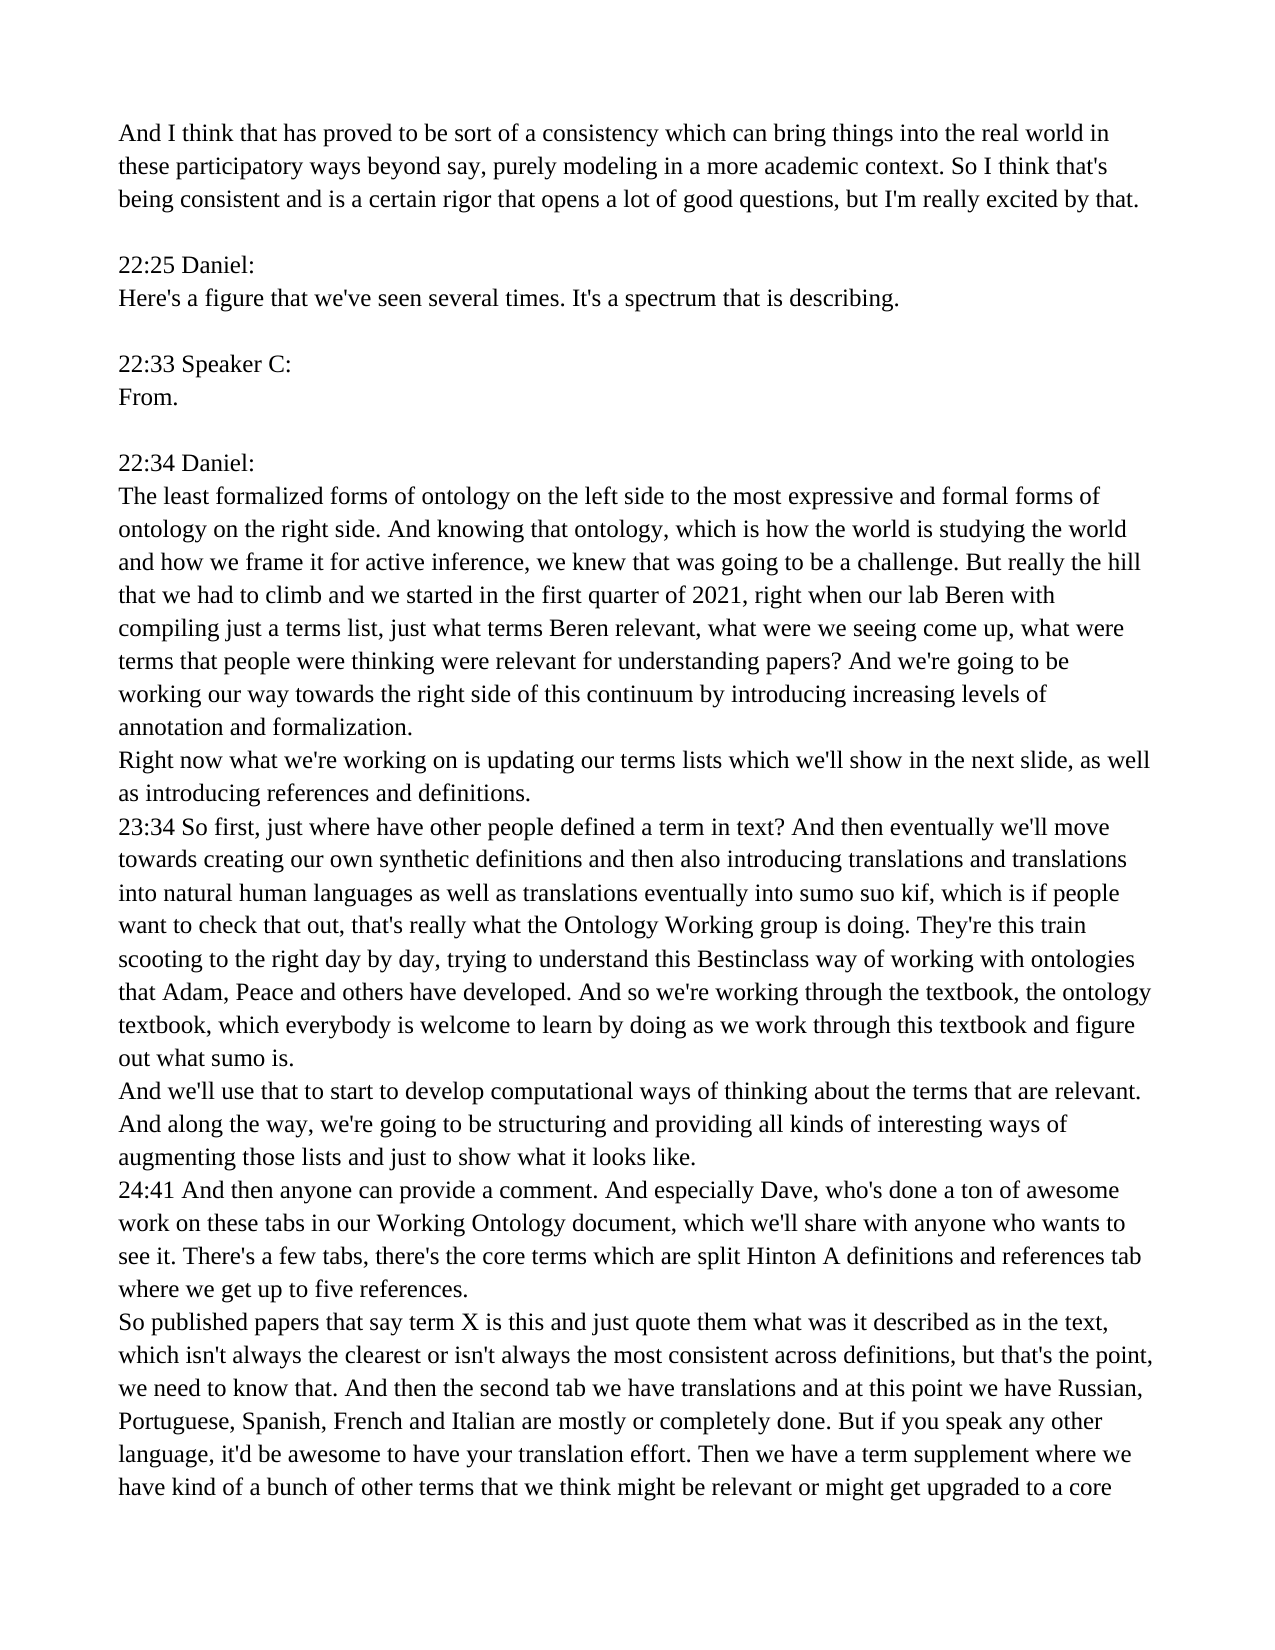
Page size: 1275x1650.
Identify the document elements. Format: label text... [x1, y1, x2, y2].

text 22:25 Daniel: [118, 250, 1157, 279]
text 23:34 So first, just where have other people defined a term in text? And then eventually we'll move towards creating our own synthetic definitions and then also introducing translations and translations into natural human languages as well as translations eventually into sumo suo kif, which is if people want to check that out, that's really what the Ontology Working group is doing. They're this train scooting to the right day by day, trying to understand this Bestinclass way of working with ontologies that Adam, Peace and others have developed. And so we're working through the textbook, the ontology textbook, which everybody is welcome to learn by doing as we work through this textbook and figure out what sumo is. [118, 812, 1157, 1071]
text And we'll use that to start to develop computational ways of thinking about the terms that are relevant. And along the way, we're going to be structuring and providing all kinds of interesting ways of augmenting those lists and just to show what it looks like. [118, 1076, 1157, 1171]
text From. [118, 382, 1157, 411]
text 22:33 Speaker C: [118, 349, 1157, 378]
text Right now what we're working on is updating our terms lists which we'll show in the next slide, as well as introducing references and definitions. [118, 746, 1157, 807]
text 22:34 Daniel: [118, 448, 1157, 477]
text 24:41 And then anyone can provide a comment. And especially Dave, who's done a ton of awesome work on these tabs in our Working Ontology document, which we'll share with anyone who wants to see it. There's a few tabs, there's the core terms which are split Hinton A definitions and references tab where we get up to five references. [118, 1175, 1157, 1303]
text The least formalized forms of ontology on the left side to the most expressive and formal forms of ontology on the right side. And knowing that ontology, which is how the world is studying the world and how we frame it for active inference, we knew that was going to be a challenge. But really the hill that we had to climb and we started in the first quarter of 2021, right when our lab Beren with compiling just a terms list, just what terms Beren relevant, what were we seeing come up, what were terms that people were thinking were relevant for understanding papers? And we're going to be working our way towards the right side of this continuum by introducing increasing levels of annotation and formalization. [118, 481, 1157, 741]
text And I think that has proved to be sort of a consistency which can bring things into the real world in these participatory ways beyond say, purely modeling in a more academic context. So I think that's being consistent and is a certain rigor that opens a lot of good questions, but I'm really excited by that. [118, 118, 1157, 213]
text Here's a figure that we've seen several times. It's a spectrum that is describing. [118, 283, 1157, 312]
text So published papers that say term X is this and just quote them what was it described as in the text, which isn't always the clearest or isn't always the most consistent across definitions, but that's the point, we need to know that. And then the second tab we have translations and at this point we have Russian, Portuguese, Spanish, French and Italian are mostly or completely done. But if you speak any other language, it'd be awesome to have your translation effort. Then we have a term supplement where we have kind of a bunch of other terms that we think might be relevant or might get upgraded to a core [118, 1307, 1157, 1501]
